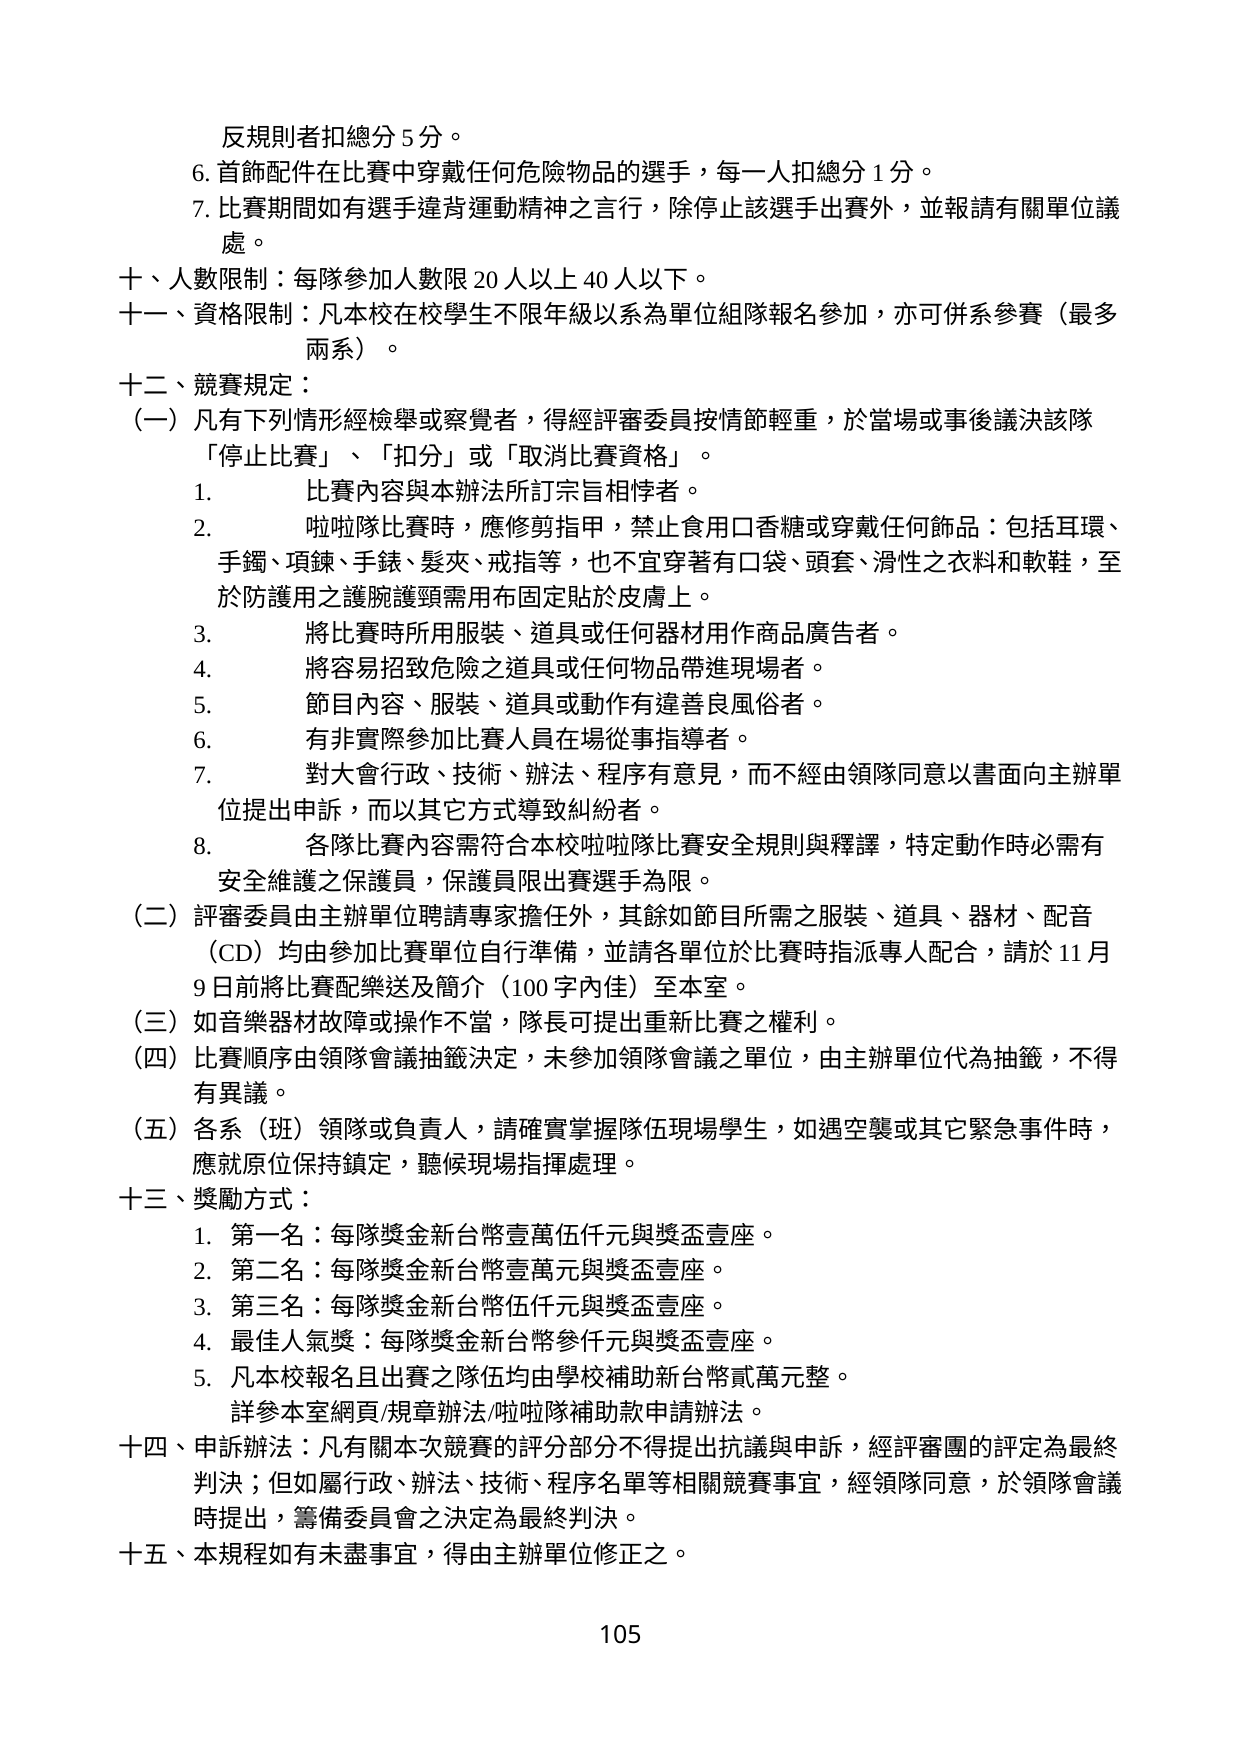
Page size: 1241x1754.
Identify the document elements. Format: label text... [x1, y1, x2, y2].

list 有非實際參加比賽人員在場從事指導者。 [193, 720, 1122, 756]
text （五）各系（班）領隊或負責人，請確實掌握隊伍現場學生，如遇空襲或其它緊急事件時，應就原位保持鎮定，聽候現場指揮處理。 [118, 1110, 1122, 1181]
text 十四、申訴辦法：凡有關本次競賽的評分部分不得提出抗議與申訴，經評審團的評定為最終判決；但如屬行政、辦法、技術、程序名單等相關競賽事宜，經領隊同意，於領隊會議時提出，籌備委員會之決定為最終判決。 [118, 1428, 1122, 1535]
text （四）比賽順序由領隊會議抽籤決定，未參加領隊會議之單位，由主辦單位代為抽籤，不得有異議。 [118, 1039, 1122, 1110]
text 7. 比賽期間如有選手違背運動精神之言行，除停止該選手出賽外，並報請有關單位議處。 [192, 189, 1122, 260]
text 十一、資格限制：凡本校在校學生不限年級以系為單位組隊報名參加，亦可併系參賽（最多兩系）。 [118, 295, 1122, 366]
text 十、人數限制：每隊參加人數限20人以上40人以下。 [118, 260, 1122, 295]
text 十五、本規程如有未盡事宜，得由主辦單位修正之。 [118, 1535, 1122, 1570]
list 第三名：每隊獎金新台幣伍仟元與獎盃壹座。 [193, 1287, 1122, 1322]
list 各隊比賽內容需符合本校啦啦隊比賽安全規則與釋譯，特定動作時必需有安全維護之保護員，保護員限出賽選手為限。 [193, 826, 1122, 897]
text 十三、獎勵方式： [118, 1181, 1122, 1216]
list 啦啦隊比賽時，應修剪指甲，禁止食用口香糖或穿戴任何飾品：包括耳環、手鐲、項鍊、手錶、髮夾、戒指等，也不宜穿著有口袋、頭套、滑性之衣料和軟鞋，至於防護用之護腕護頸需用布固定貼於皮膚上。 [193, 508, 1122, 614]
list 將比賽時所用服裝、道具或任何器材用作商品廣告者。 [193, 614, 1122, 649]
list 第一名：每隊獎金新台幣壹萬伍仟元與獎盃壹座。 [193, 1216, 1122, 1251]
list 比賽內容與本辦法所訂宗旨相悖者。 [193, 472, 1122, 508]
list 對大會行政、技術、辦法、程序有意見，而不經由領隊同意以書面向主辦單位提出申訴，而以其它方式導致糾紛者。 [193, 756, 1122, 826]
text 十二、競賽規定： [118, 366, 1122, 401]
text 詳參本室網頁/規章辦法/啦啦隊補助款申請辦法。 [231, 1393, 1122, 1428]
list 將容易招致危險之道具或任何物品帶進現場者。 [193, 649, 1122, 685]
list 凡本校報名且出賽之隊伍均由學校補助新台幣貳萬元整。 [193, 1358, 1122, 1393]
text （三）如音樂器材故障或操作不當，隊長可提出重新比賽之權利。 [118, 1003, 1122, 1039]
text 6. 首飾配件在比賽中穿戴任何危險物品的選手，每一人扣總分1分。 [192, 153, 1122, 189]
list 最佳人氣獎：每隊獎金新台幣參仟元與獎盃壹座。 [193, 1322, 1122, 1358]
text （二）評審委員由主辦單位聘請專家擔任外，其餘如節目所需之服裝、道具、器材、配音（CD）均由參加比賽單位自行準備，並請各單位於比賽時指派專人配合，請於11月9日前將比賽配樂送及簡介（100字內佳）至本室。 [118, 897, 1122, 1003]
text （一）凡有下列情形經檢舉或察覺者，得經評審委員按情節輕重，於當場或事後議決該隊「停止比賽」、「扣分」或「取消比賽資格」。 [118, 401, 1122, 472]
list 第二名：每隊獎金新台幣壹萬元與獎盃壹座。 [193, 1251, 1122, 1287]
text 反規則者扣總分5分。 [192, 118, 1122, 153]
list 節目內容、服裝、道具或動作有違善良風俗者。 [193, 685, 1122, 720]
